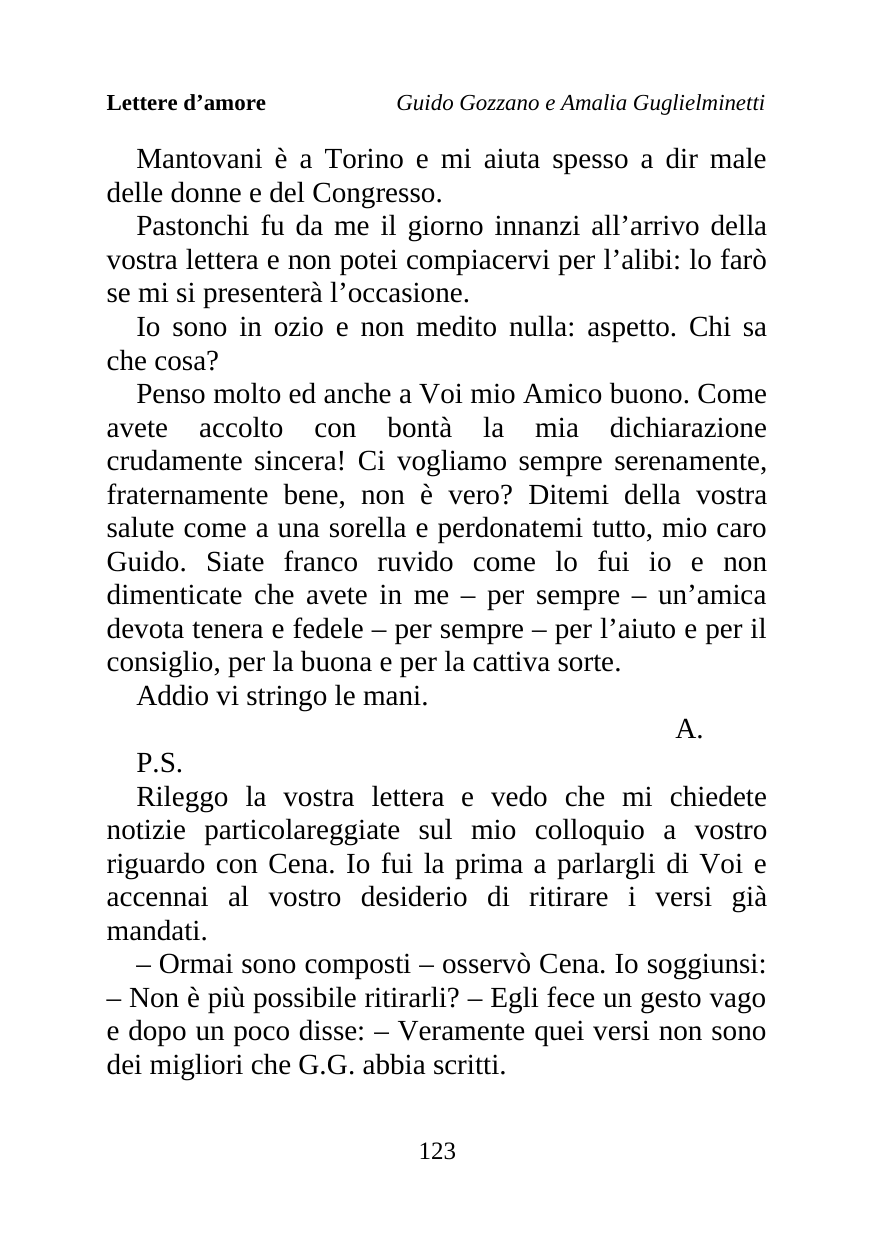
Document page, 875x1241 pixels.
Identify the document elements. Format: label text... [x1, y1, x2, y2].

text Rileggo la vostra lettera e vedo che mi chiedete notizie particolareggiate sul mio colloquio a vostro riguardo con Cena. Io fui la prima a parlargli di Voi e accennai al vostro desiderio di ritirare i versi già mandati. [106, 779, 768, 946]
text Pastonchi fu da me il giorno innanzi all’arrivo della vostra lettera e non potei compiacervi per l’alibi: lo farò se mi si presenterà l’occasione. [106, 208, 768, 309]
text Penso molto ed anche a Voi mio Amico buono. Come avete accolto con bontà la mia dichiarazione crudamente sincera! Ci vogliamo sempre serenamente, fraternamente bene, non è vero? Ditemi della vostra salute come a una sorella e perdonatemi tutto, mio caro Guido. Siate franco ruvido come lo fui io e non dimenticate che avete in me – per sempre – un’amica devota tenera e fedele – per sempre – per l’aiuto e per il consiglio, per la buona e per la cattiva sorte. [106, 376, 768, 678]
text Io sono in ozio e non medito nulla: aspetto. Chi sa che cosa? [106, 309, 768, 376]
text A. [675, 712, 768, 745]
text Addio vi stringo le mani. [106, 678, 768, 712]
text Mantovani è a Torino e mi aiuta spesso a dir male delle donne e del Congresso. [106, 141, 768, 208]
text – Ormai sono composti – osservò Cena. Io soggiunsi: – Non è più possibile ritirarli? – Egli fece un gesto vago e dopo un poco disse: – Veramente quei versi non sono dei migliori che G.G. abbia scritti. [106, 946, 768, 1081]
text P.S. [106, 745, 768, 779]
